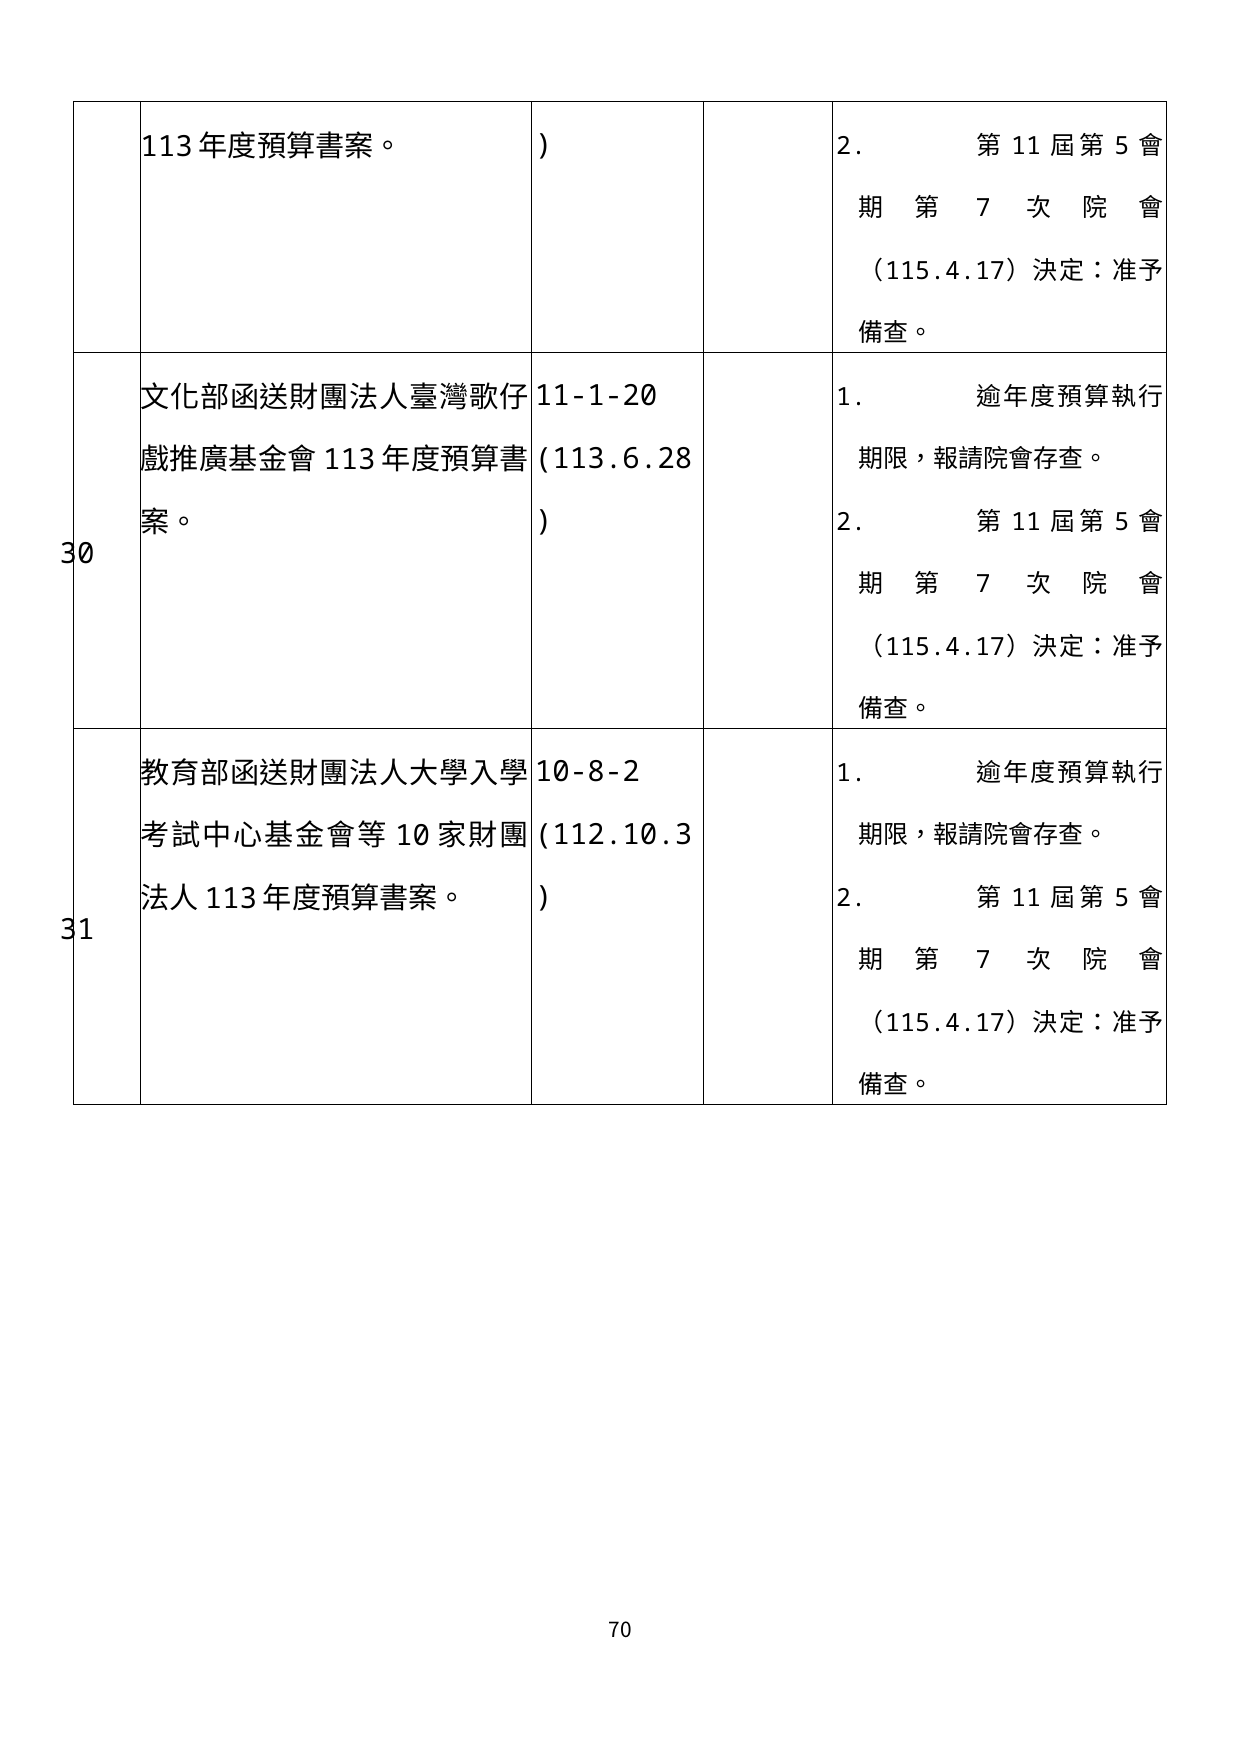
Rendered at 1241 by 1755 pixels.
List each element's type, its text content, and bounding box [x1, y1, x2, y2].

table_cell 文化部函送財團法人臺灣歌仔戲推廣基金會113年度預算書案。 [141, 353, 531, 728]
table_cell [74, 102, 140, 352]
table_cell [704, 729, 832, 1104]
table_cell [704, 353, 832, 728]
table_cell ) [532, 102, 703, 352]
table_cell [74, 729, 140, 1104]
table_cell 113年度預算書案。 [141, 102, 531, 352]
table_cell 教育部函送財團法人大學入學考試中心基金會等10家財團法人113年度預算書案。 [141, 729, 531, 1104]
table_cell 2. 第11屆第5會期第7次院會（115.4.17）決定：准予備查。 [833, 102, 1166, 352]
table_cell 1. 逾年度預算執行期限，報請院會存查。 2. 第11屆第5會期第7次院會（115.4.17）決定：准予備查。 [833, 353, 1166, 728]
table_cell 1. 逾年度預算執行期限，報請院會存查。 2. 第11屆第5會期第7次院會（115.4.17）決定：准予備查。 [833, 729, 1166, 1104]
table_cell [704, 102, 832, 352]
table_cell [74, 353, 140, 728]
table_cell 10-8-2 (112.10.3) [532, 729, 703, 1104]
table_cell 11-1-20 (113.6.28) [532, 353, 703, 728]
